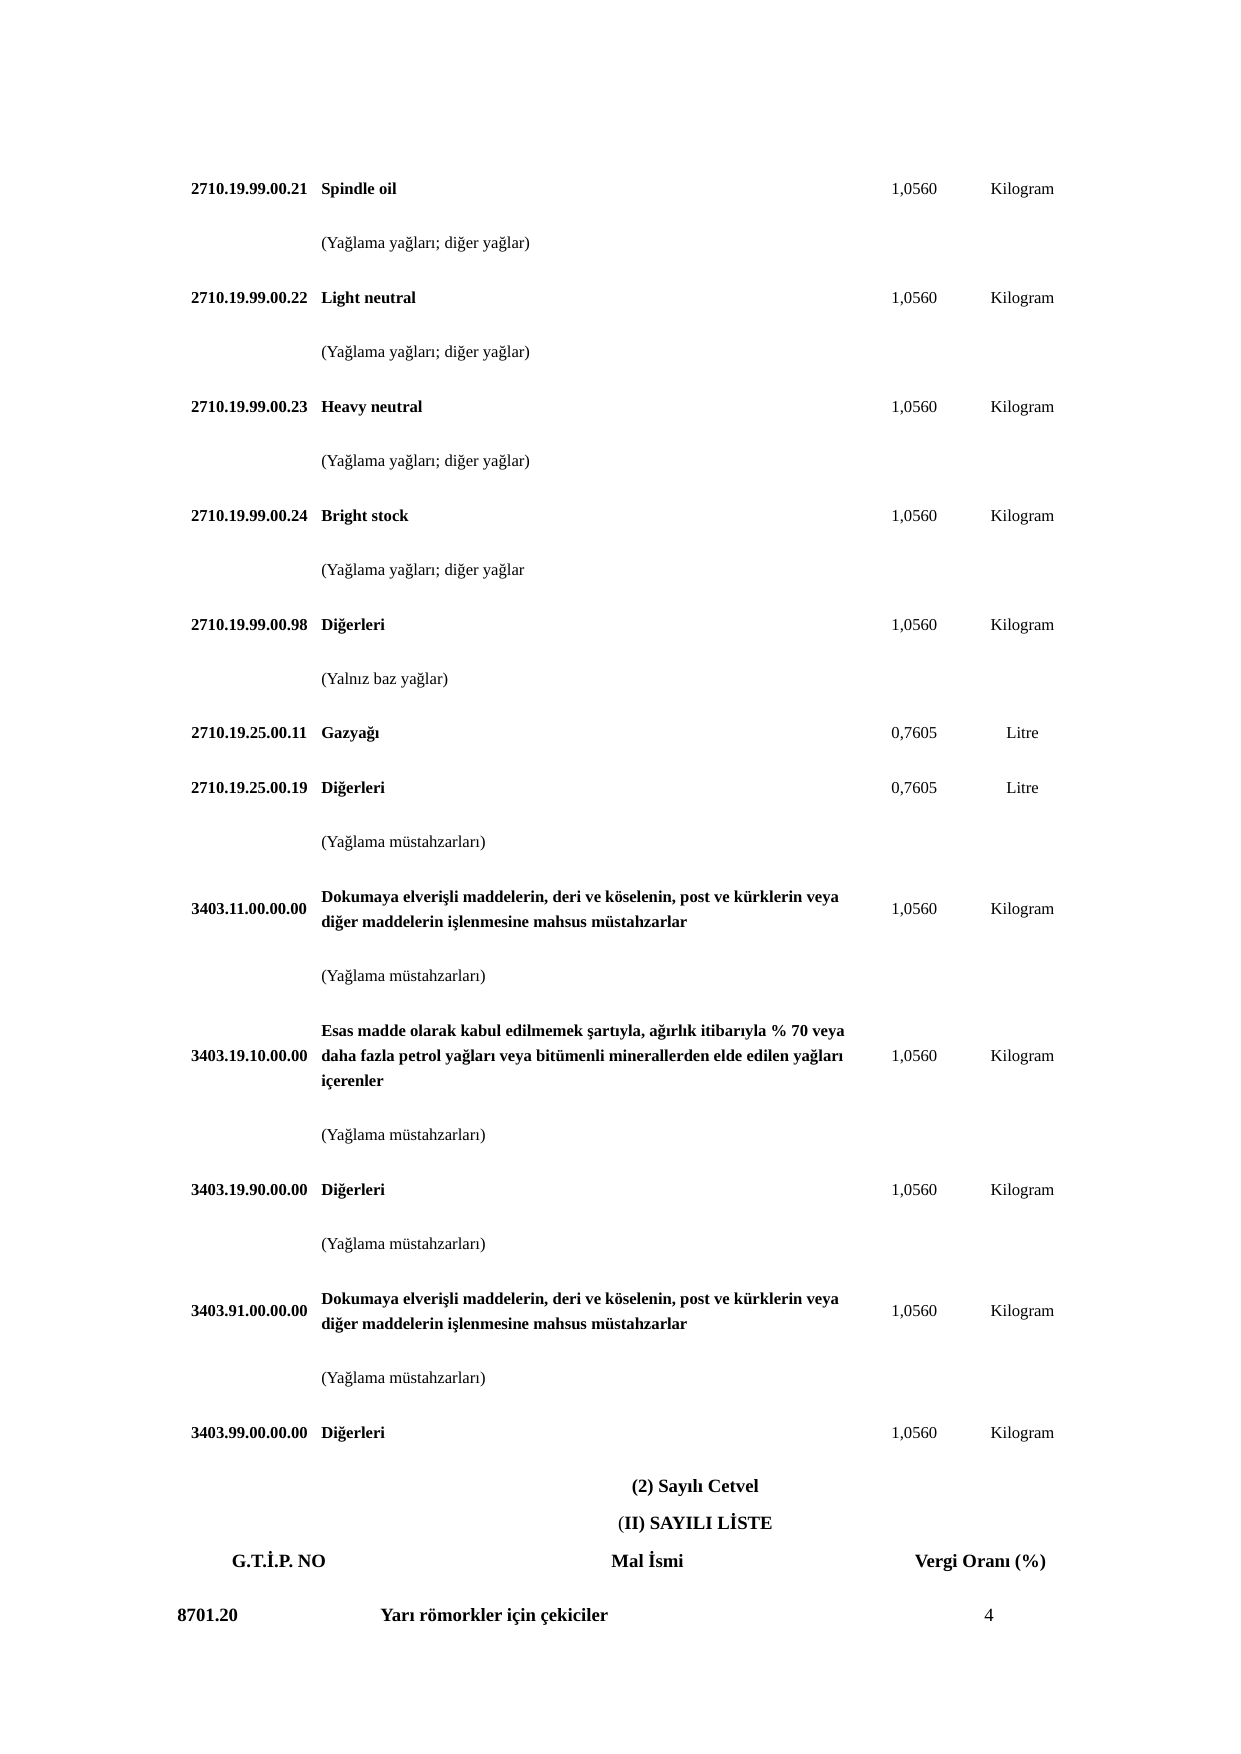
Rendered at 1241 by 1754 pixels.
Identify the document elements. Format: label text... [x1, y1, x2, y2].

table_cell (Yağlama müstahzarları) [321, 960, 847, 1015]
table_cell 3403.11.00.00.00 [177, 881, 321, 960]
text (II) SAYILI LİSTE [268, 1509, 1122, 1534]
table_cell Diğerleri [321, 609, 847, 663]
table_cell (Yalnız baz yağlar) [321, 663, 847, 717]
table_cell 3403.19.90.00.00 [177, 1174, 321, 1228]
table_cell Kilogram [981, 1417, 1063, 1471]
table_cell [981, 336, 1063, 391]
table_cell [177, 336, 321, 391]
table_cell Bright stock [321, 500, 847, 554]
table_cell (Yağlama yağları; diğer yağlar) [321, 227, 847, 282]
table_cell Heavy neutral [321, 391, 847, 445]
table_cell Spindle oil [321, 173, 847, 227]
table_cell (Yağlama yağları; diğer yağlar [321, 554, 847, 608]
table_cell [177, 445, 321, 499]
table_cell [847, 1119, 981, 1174]
table_cell Light neutral [321, 282, 847, 336]
table_cell Kilogram [981, 1283, 1063, 1362]
table_cell Esas madde olarak kabul edilmemek şartıyla, ağırlık itibarıyla % 70 veya daha fazla petrol yağları veya bitümenli minerallerden elde edilen yağları içerenler [321, 1015, 847, 1119]
table_cell [177, 1228, 321, 1283]
table_cell 0,7605 [847, 718, 981, 772]
table_cell [847, 826, 981, 881]
table_cell 2710.19.99.00.21 [177, 173, 321, 227]
table_cell 2710.19.99.00.24 [177, 500, 321, 554]
table_cell [981, 227, 1063, 282]
table_cell 2710.19.99.00.98 [177, 609, 321, 663]
table_cell Kilogram [981, 282, 1063, 336]
table_cell Kilogram [981, 500, 1063, 554]
table_cell Yarı römorkler için çekiciler [380, 1601, 914, 1626]
table_cell [847, 118, 981, 173]
table_cell [847, 960, 981, 1015]
table_cell 1,0560 [847, 500, 981, 554]
table_cell 1,0560 [847, 1174, 981, 1228]
table_cell 3403.91.00.00.00 [177, 1283, 321, 1362]
table_cell [847, 1362, 981, 1417]
table_cell Diğerleri [321, 1417, 847, 1471]
table_cell [981, 826, 1063, 881]
table_cell (Yağlama müstahzarları) [321, 1228, 847, 1283]
table_cell 2710.19.99.00.23 [177, 391, 321, 445]
table_cell [177, 227, 321, 282]
table_cell [177, 663, 321, 717]
table_cell Diğerleri [321, 1174, 847, 1228]
table_cell Gazyağı [321, 718, 847, 772]
table_cell 1,0560 [847, 881, 981, 960]
table_cell [177, 1362, 321, 1417]
table_cell 1,0560 [847, 1417, 981, 1471]
table_cell [177, 1119, 321, 1174]
table_cell [177, 826, 321, 881]
table_cell Litre [981, 772, 1063, 826]
table_cell (Yağlama müstahzarları) [321, 1362, 847, 1417]
table_cell 1,0560 [847, 391, 981, 445]
table_cell Kilogram [981, 1015, 1063, 1119]
table_cell [981, 1228, 1063, 1283]
table_cell 3403.19.10.00.00 [177, 1015, 321, 1119]
table_header Mal İsmi [380, 1546, 914, 1601]
table_cell [981, 960, 1063, 1015]
table_cell [847, 445, 981, 499]
table_cell 0,7605 [847, 772, 981, 826]
table_cell 8701.20 [177, 1601, 380, 1626]
table_cell [177, 554, 321, 608]
table_cell [981, 445, 1063, 499]
table_cell (Yağlama müstahzarları) [321, 1119, 847, 1174]
table_cell [981, 554, 1063, 608]
table_cell [981, 118, 1063, 173]
table_cell [847, 554, 981, 608]
table_cell 2710.19.99.00.22 [177, 282, 321, 336]
table_cell Kilogram [981, 173, 1063, 227]
table_cell [847, 336, 981, 391]
table_cell 1,0560 [847, 1015, 981, 1119]
table_cell [321, 118, 847, 173]
table_cell [981, 663, 1063, 717]
text (2) Sayılı Cetvel [268, 1471, 1122, 1496]
table_cell 3403.99.00.00.00 [177, 1417, 321, 1471]
table_cell [177, 960, 321, 1015]
table_cell 1,0560 [847, 609, 981, 663]
table_cell (Yağlama müstahzarları) [321, 826, 847, 881]
table_cell Litre [981, 718, 1063, 772]
table_cell [847, 227, 981, 282]
table_cell Kilogram [981, 881, 1063, 960]
table_cell [981, 1119, 1063, 1174]
table_cell Kilogram [981, 1174, 1063, 1228]
table_cell Dokumaya elverişli maddelerin, deri ve köselenin, post ve kürklerin veya diğer maddelerin işlenmesine mahsus müstahzarlar [321, 881, 847, 960]
table_cell 4 [915, 1601, 1063, 1626]
table_cell (Yağlama yağları; diğer yağlar) [321, 336, 847, 391]
table_cell 2710.19.25.00.11 [177, 718, 321, 772]
table_cell (Yağlama yağları; diğer yağlar) [321, 445, 847, 499]
table_cell [177, 118, 321, 173]
table_header Vergi Oranı (%) [915, 1546, 1063, 1601]
table_cell 1,0560 [847, 282, 981, 336]
table_cell Kilogram [981, 391, 1063, 445]
table_cell Kilogram [981, 609, 1063, 663]
table_cell 1,0560 [847, 173, 981, 227]
table_cell Dokumaya elverişli maddelerin, deri ve köselenin, post ve kürklerin veya diğer maddelerin işlenmesine mahsus müstahzarlar [321, 1283, 847, 1362]
table_cell 2710.19.25.00.19 [177, 772, 321, 826]
table_header G.T.İ.P. NO [177, 1546, 380, 1601]
table_cell 1,0560 [847, 1283, 981, 1362]
table_cell [847, 663, 981, 717]
table_cell [981, 1362, 1063, 1417]
table_cell Diğerleri [321, 772, 847, 826]
table_cell [847, 1228, 981, 1283]
